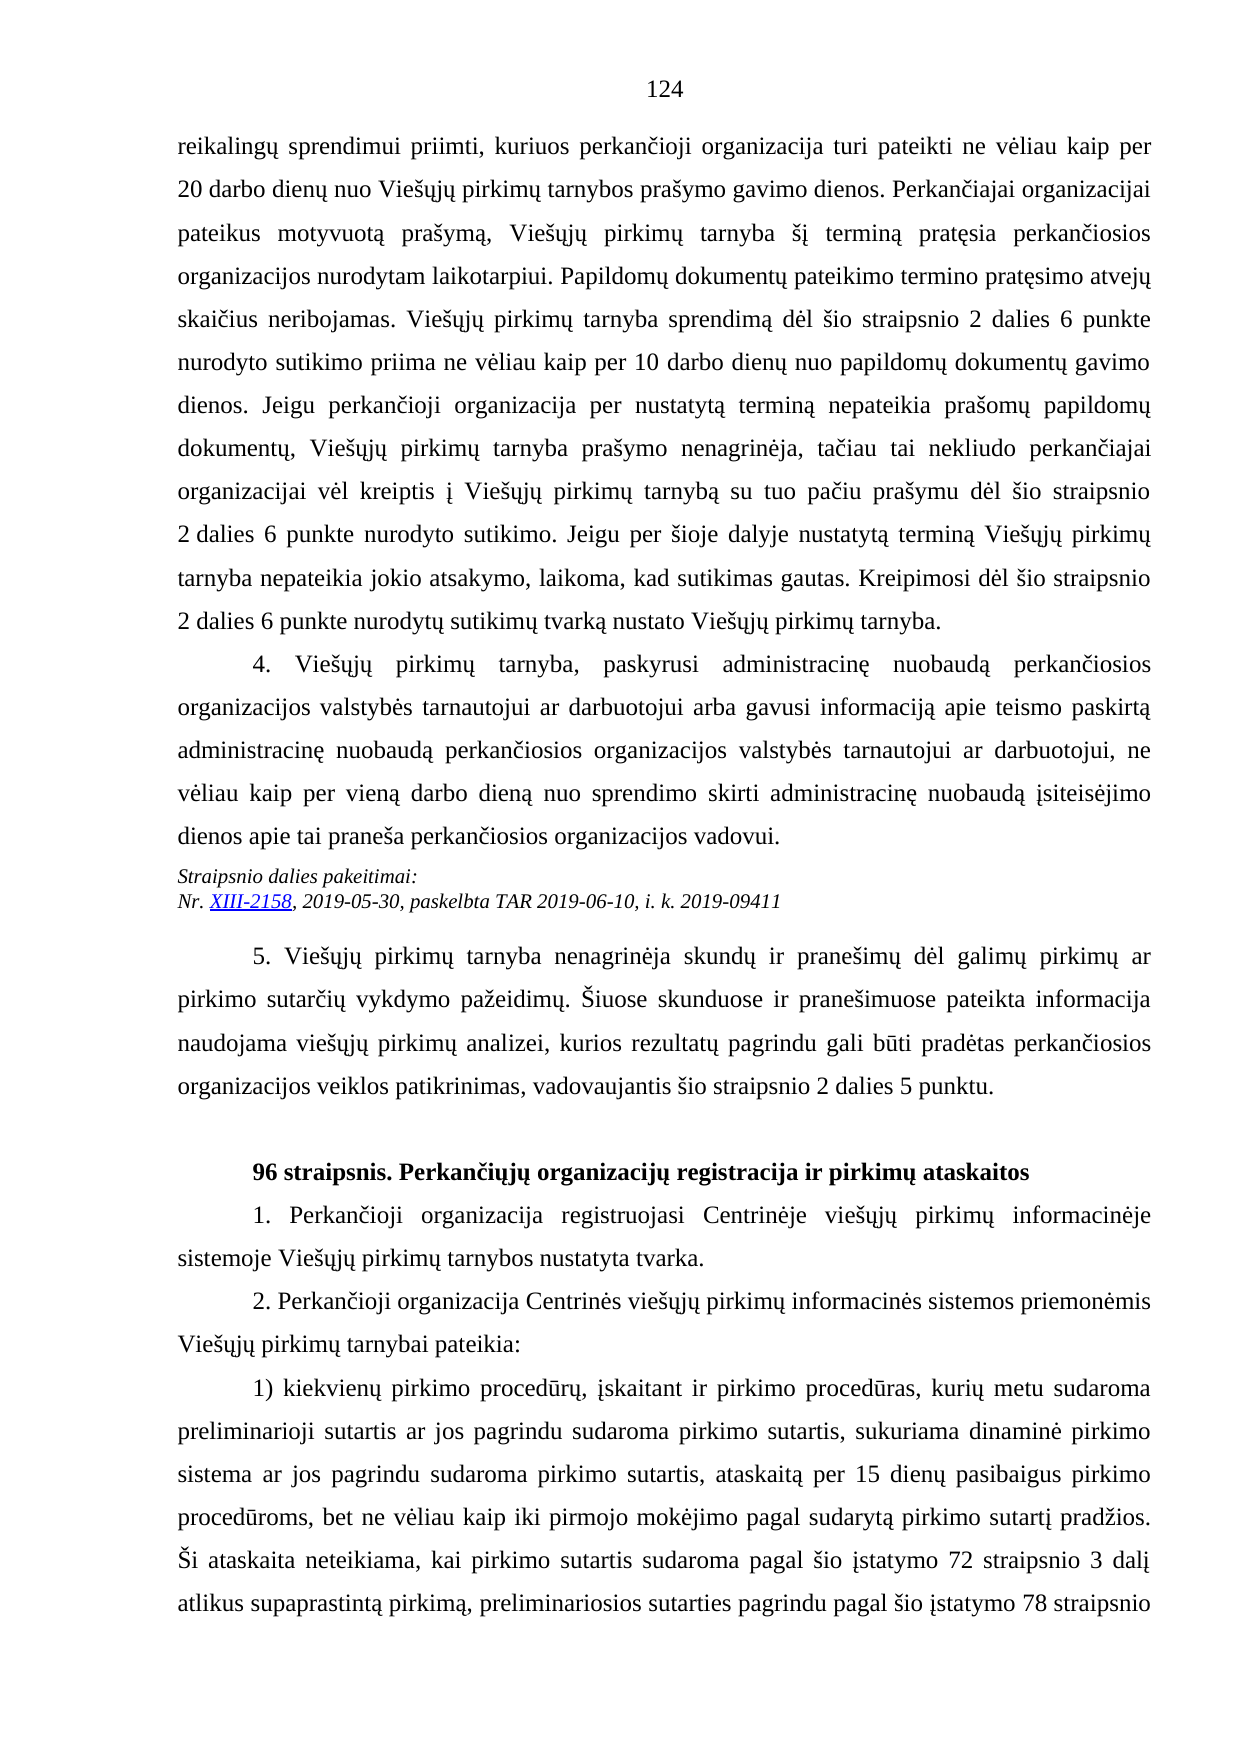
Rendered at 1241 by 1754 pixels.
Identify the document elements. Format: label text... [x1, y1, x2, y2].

text 96 straipsnis. Perkančiųjų organizacijų registracija ir pirkimų ataskaitos [177, 1157, 1152, 1186]
text Straipsnio dalies pakeitimai: [177, 864, 1152, 888]
text reikalingų sprendimui priimti, kuriuos perkančioji organizacija turi pateikti ne vėliau kaip per 20 darbo dienų nuo Viešųjų pirkimų tarnybos prašymo gavimo dienos. Perkančiajai organizacijai pateikus motyvuotą prašymą, Viešųjų pirkimų tarnyba šį terminą pratęsia perkančiosios organizacijos nurodytam laikotarpiui. Papildomų dokumentų pateikimo termino pratęsimo atvejų skaičius neribojamas. Viešųjų pirkimų tarnyba sprendimą dėl šio straipsnio 2 dalies 6 punkte nurodyto sutikimo priima ne vėliau kaip per 10 darbo dienų nuo papildomų dokumentų gavimo dienos. Jeigu perkančioji organizacija per nustatytą terminą nepateikia prašomų papildomų dokumentų, Viešųjų pirkimų tarnyba prašymo nenagrinėja, tačiau tai nekliudo perkančiajai organizacijai vėl kreiptis į Viešųjų pirkimų tarnybą su tuo pačiu prašymu dėl šio straipsnio 2 dalies 6 punkte nurodyto sutikimo. Jeigu per šioje dalyje nustatytą terminą Viešųjų pirkimų tarnyba nepateikia jokio atsakymo, laikoma, kad sutikimas gautas. Kreipimosi dėl šio straipsnio 2 dalies 6 punkte nurodytų sutikimų tvarką nustato Viešųjų pirkimų tarnyba. [177, 131, 1152, 634]
text 4. Viešųjų pirkimų tarnyba, paskyrusi administracinę nuobaudą perkančiosios organizacijos valstybės tarnautojui ar darbuotojui arba gavusi informaciją apie teismo paskirtą administracinę nuobaudą perkančiosios organizacijos valstybės tarnautojui ar darbuotojui, ne vėliau kaip per vieną darbo dieną nuo sprendimo skirti administracinę nuobaudą įsiteisėjimo dienos apie tai praneša perkančiosios organizacijos vadovui. [177, 649, 1152, 850]
text 1) kiekvienų pirkimo procedūrų, įskaitant ir pirkimo procedūras, kurių metu sudaroma preliminarioji sutartis ar jos pagrindu sudaroma pirkimo sutartis, sukuriama dinaminė pirkimo sistema ar jos pagrindu sudaroma pirkimo sutartis, ataskaitą per 15 dienų pasibaigus pirkimo procedūroms, bet ne vėliau kaip iki pirmojo mokėjimo pagal sudarytą pirkimo sutartį pradžios. Ši ataskaita neteikiama, kai pirkimo sutartis sudaroma pagal šio įstatymo 72 straipsnio 3 dalį atlikus supaprastintą pirkimą, preliminariosios sutarties pagrindu pagal šio įstatymo 78 straipsnio [177, 1373, 1152, 1617]
text 2. Perkančioji organizacija Centrinės viešųjų pirkimų informacinės sistemos priemonėmis Viešųjų pirkimų tarnybai pateikia: [177, 1286, 1152, 1358]
text 5. Viešųjų pirkimų tarnyba nenagrinėja skundų ir pranešimų dėl galimų pirkimų ar pirkimo sutarčių vykdymo pažeidimų. Šiuose skunduose ir pranešimuose pateikta informacija naudojama viešųjų pirkimų analizei, kurios rezultatų pagrindu gali būti pradėtas perkančiosios organizacijos veiklos patikrinimas, vadovaujantis šio straipsnio 2 dalies 5 punktu. [177, 941, 1152, 1099]
text 1. Perkančioji organizacija registruojasi Centrinėje viešųjų pirkimų informacinėje sistemoje Viešųjų pirkimų tarnybos nustatyta tvarka. [177, 1200, 1152, 1272]
text Nr. XIII-2158, 2019-05-30, paskelbta TAR 2019-06-10, i. k. 2019-09411 [177, 888, 1152, 913]
